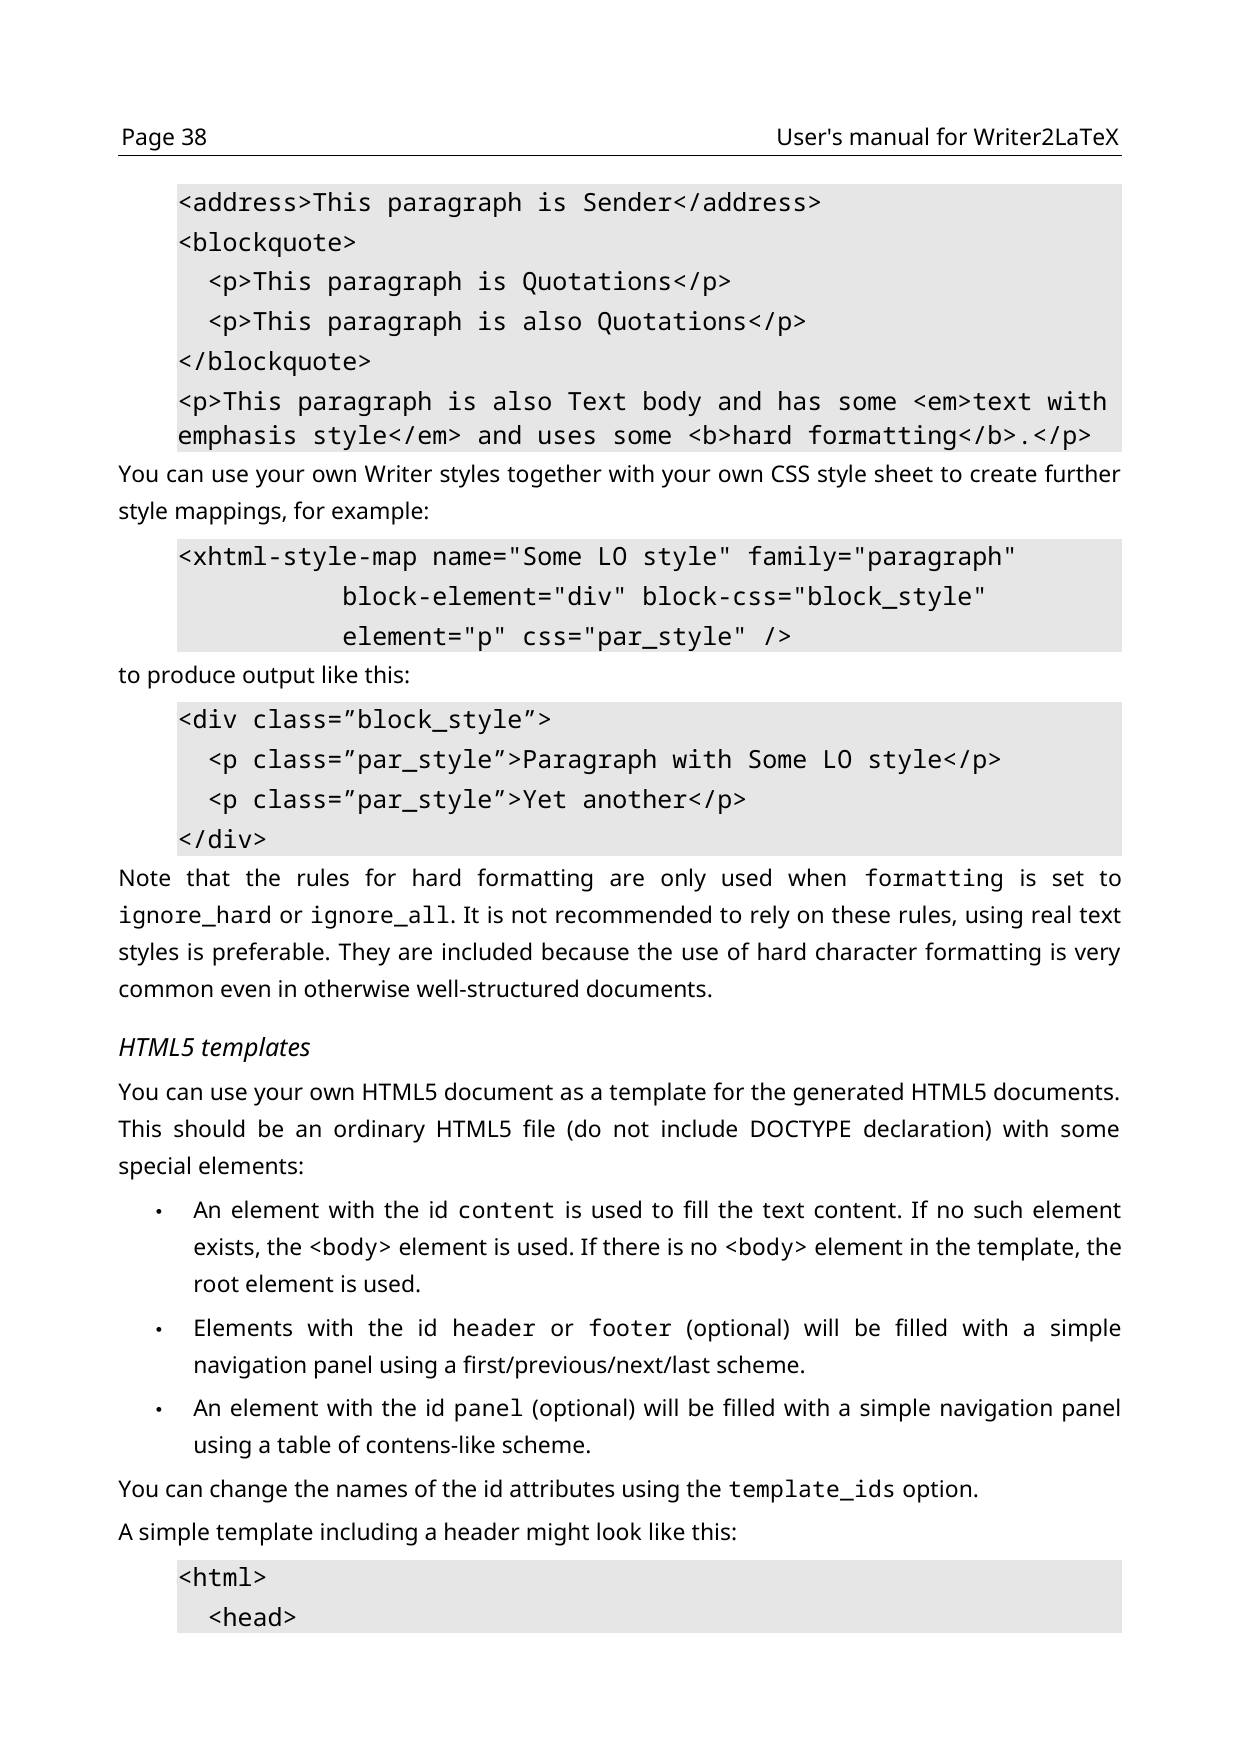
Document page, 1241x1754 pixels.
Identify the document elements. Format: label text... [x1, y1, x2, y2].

subtitle HTML5 templates [118, 1029, 1122, 1063]
text A simple template including a header might look like this: [118, 1516, 1122, 1547]
text </div> [177, 822, 1122, 856]
text You can change the names of the id attributes using the template_ids option. [118, 1473, 1122, 1504]
text <head> [177, 1599, 1122, 1633]
text element="p" css="par_style" /> [177, 618, 1122, 652]
text <div class=”block_style”> [177, 702, 1122, 736]
text <p>This paragraph is Quotations</p> [177, 264, 1122, 298]
text <xhtml-style-map name="Some LO style" family="paragraph" [177, 539, 1122, 573]
text <blockquote> [177, 224, 1122, 258]
list Elements with the id header or footer (optional) will be filled with a simple navigation panel using a first/previous/next/last scheme. [156, 1312, 1122, 1380]
text <p>This paragraph is also Quotations</p> [177, 304, 1122, 338]
text <address>This paragraph is Sender</address> [177, 184, 1122, 218]
text block-element="div" block-css="block_style" [177, 579, 1122, 613]
text <p class=”par_style”>Yet another</p> [177, 782, 1122, 816]
text to produce output like this: [118, 659, 1122, 690]
text You can use your own Writer styles together with your own CSS style sheet to create further style mappings, for example: [118, 458, 1122, 526]
text <p class=”par_style”>Paragraph with Some LO style</p> [177, 742, 1122, 776]
text <html> [177, 1560, 1122, 1594]
text Note that the rules for hard formatting are only used when formatting is set to ignore_hard or ignore_all. It is not recommended to rely on these rules, using real text styles is preferable. They are included because the use of hard character formatting is very common even in otherwise well-structured documents. [118, 862, 1122, 1004]
list An element with the id panel (optional) will be filled with a simple navigation panel using a table of contens-like scheme. [156, 1392, 1122, 1460]
text <p>This paragraph is also Text body and has some <em>text with emphasis style</em> and uses some <b>hard formatting</b>.</p> [177, 384, 1122, 452]
text You can use your own HTML5 document as a template for the generated HTML5 documents. This should be an ordinary HTML5 file (do not include DOCTYPE declaration) with some special elements: [118, 1076, 1122, 1181]
text </blockquote> [177, 344, 1122, 378]
list An element with the id content is used to fill the text content. If no such element exists, the <body> element is used. If there is no <body> element in the template, the root element is used. [156, 1194, 1122, 1299]
